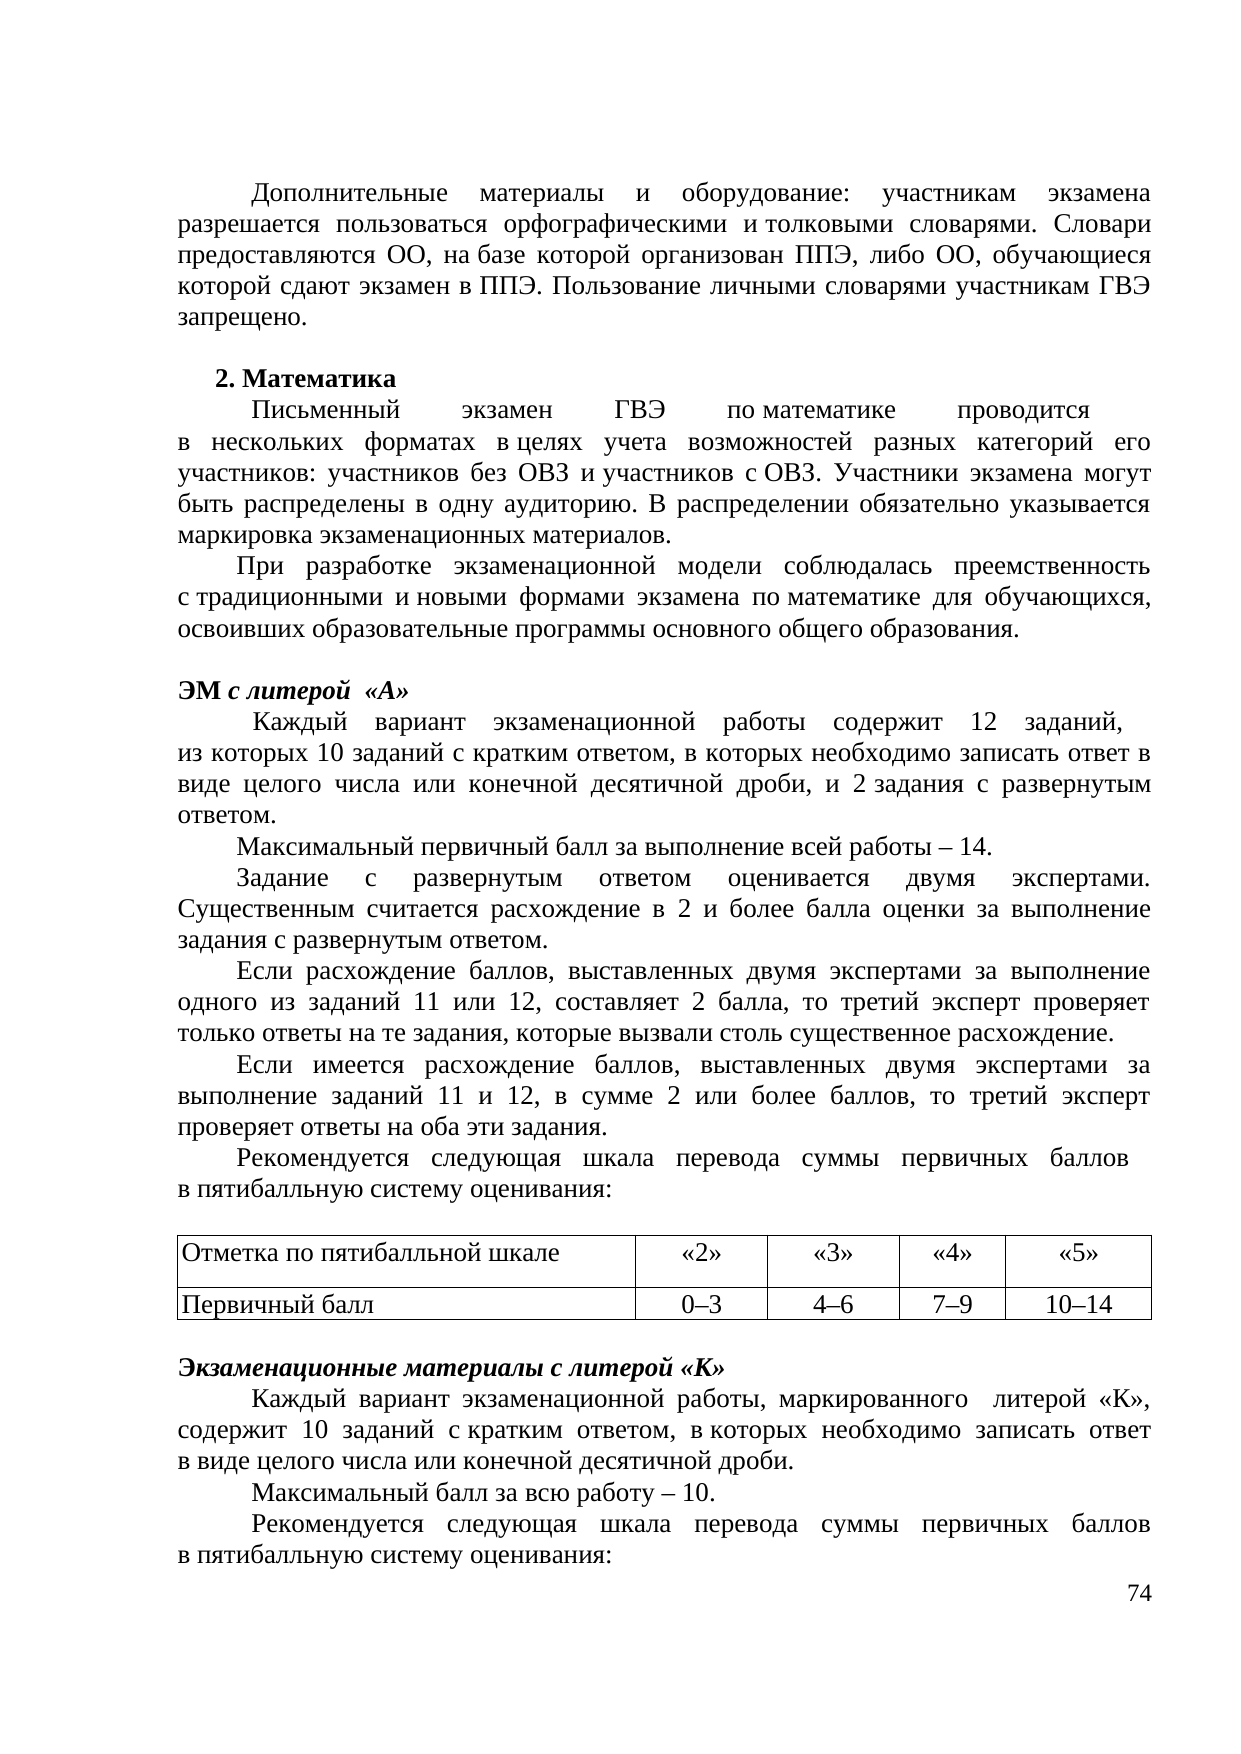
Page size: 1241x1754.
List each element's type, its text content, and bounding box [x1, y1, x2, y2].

text Рекомендуется следующая шкала перевода суммы первичных баллов в пятибалльную систему оценивания: [177, 1507, 1152, 1569]
text Максимальный балл за всю работу – 10. [177, 1476, 1152, 1507]
table_cell Первичный балл [178, 1288, 635, 1319]
text 2. Математика [215, 362, 1152, 394]
text Максимальный первичный балл за выполнение всей работы – 14. [177, 830, 1152, 861]
text Задание с развернутым ответом оценивается двумя экспертами. Существенным считается расхождение в 2 и более балла оценки за выполнение задания с развернутым ответом. [177, 861, 1152, 954]
text Каждый вариант экзаменационной работы содержит 12 заданий, из которых 10 заданий с кратким ответом, в которых необходимо записать ответ в виде целого числа или конечной десятичной дроби, и 2 задания с развернутым ответом. [177, 705, 1152, 830]
text Письменный экзамен ГВЭ по математике проводится в нескольких форматах в целях учета возможностей разных категорий его участников: участников без ОВЗ и участников с ОВЗ. Участники экзамена могут быть распределены в одну аудиторию. В распределении обязательно указывается маркировка экзаменационных материалов. [177, 394, 1152, 549]
text Если расхождение баллов, выставленных двумя экспертами за выполнение одного из заданий 11 или 12, составляет 2 балла, то третий эксперт проверяет только ответы на те задания, которые вызвали столь существенное расхождение. [177, 954, 1152, 1048]
table_cell 0–3 [636, 1288, 767, 1319]
text ЭМ с литерой «А» [177, 674, 1152, 705]
text Если имеется расхождение баллов, выставленных двумя экспертами за выполнение заданий 11 и 12, в сумме 2 или более баллов, то третий эксперт проверяет ответы на оба эти задания. [177, 1048, 1152, 1141]
text Дополнительные материалы и оборудование: участникам экзамена разрешается пользоваться орфографическими и толковыми словарями. Словари предоставляются ОО, на базе которой организован ППЭ, либо ОО, обучающиеся которой сдают экзамен в ППЭ. Пользование личными словарями участникам ГВЭ запрещено. [177, 176, 1152, 331]
table_header «3» [768, 1236, 899, 1287]
text Рекомендуется следующая шкала перевода суммы первичных баллов в пятибалльную систему оценивания: [177, 1141, 1152, 1203]
table_header «5» [1006, 1236, 1151, 1287]
text Экзаменационные материалы с литерой «К» [177, 1351, 1152, 1382]
table_header Отметка по пятибалльной шкале [178, 1236, 635, 1287]
table_cell 4–6 [768, 1288, 899, 1319]
table_header «2» [636, 1236, 767, 1287]
table_cell 7–9 [900, 1288, 1005, 1319]
table_cell 10–14 [1006, 1288, 1151, 1319]
text При разработке экзаменационной модели соблюдалась преемственность с традиционными и новыми формами экзамена по математике для обучающихся, освоивших образовательные программы основного общего образования. [177, 549, 1152, 643]
table_header «4» [900, 1236, 1005, 1287]
text Каждый вариант экзаменационной работы, маркированного литерой «К», содержит 10 заданий с кратким ответом, в которых необходимо записать ответ в виде целого числа или конечной десятичной дроби. [177, 1382, 1152, 1476]
